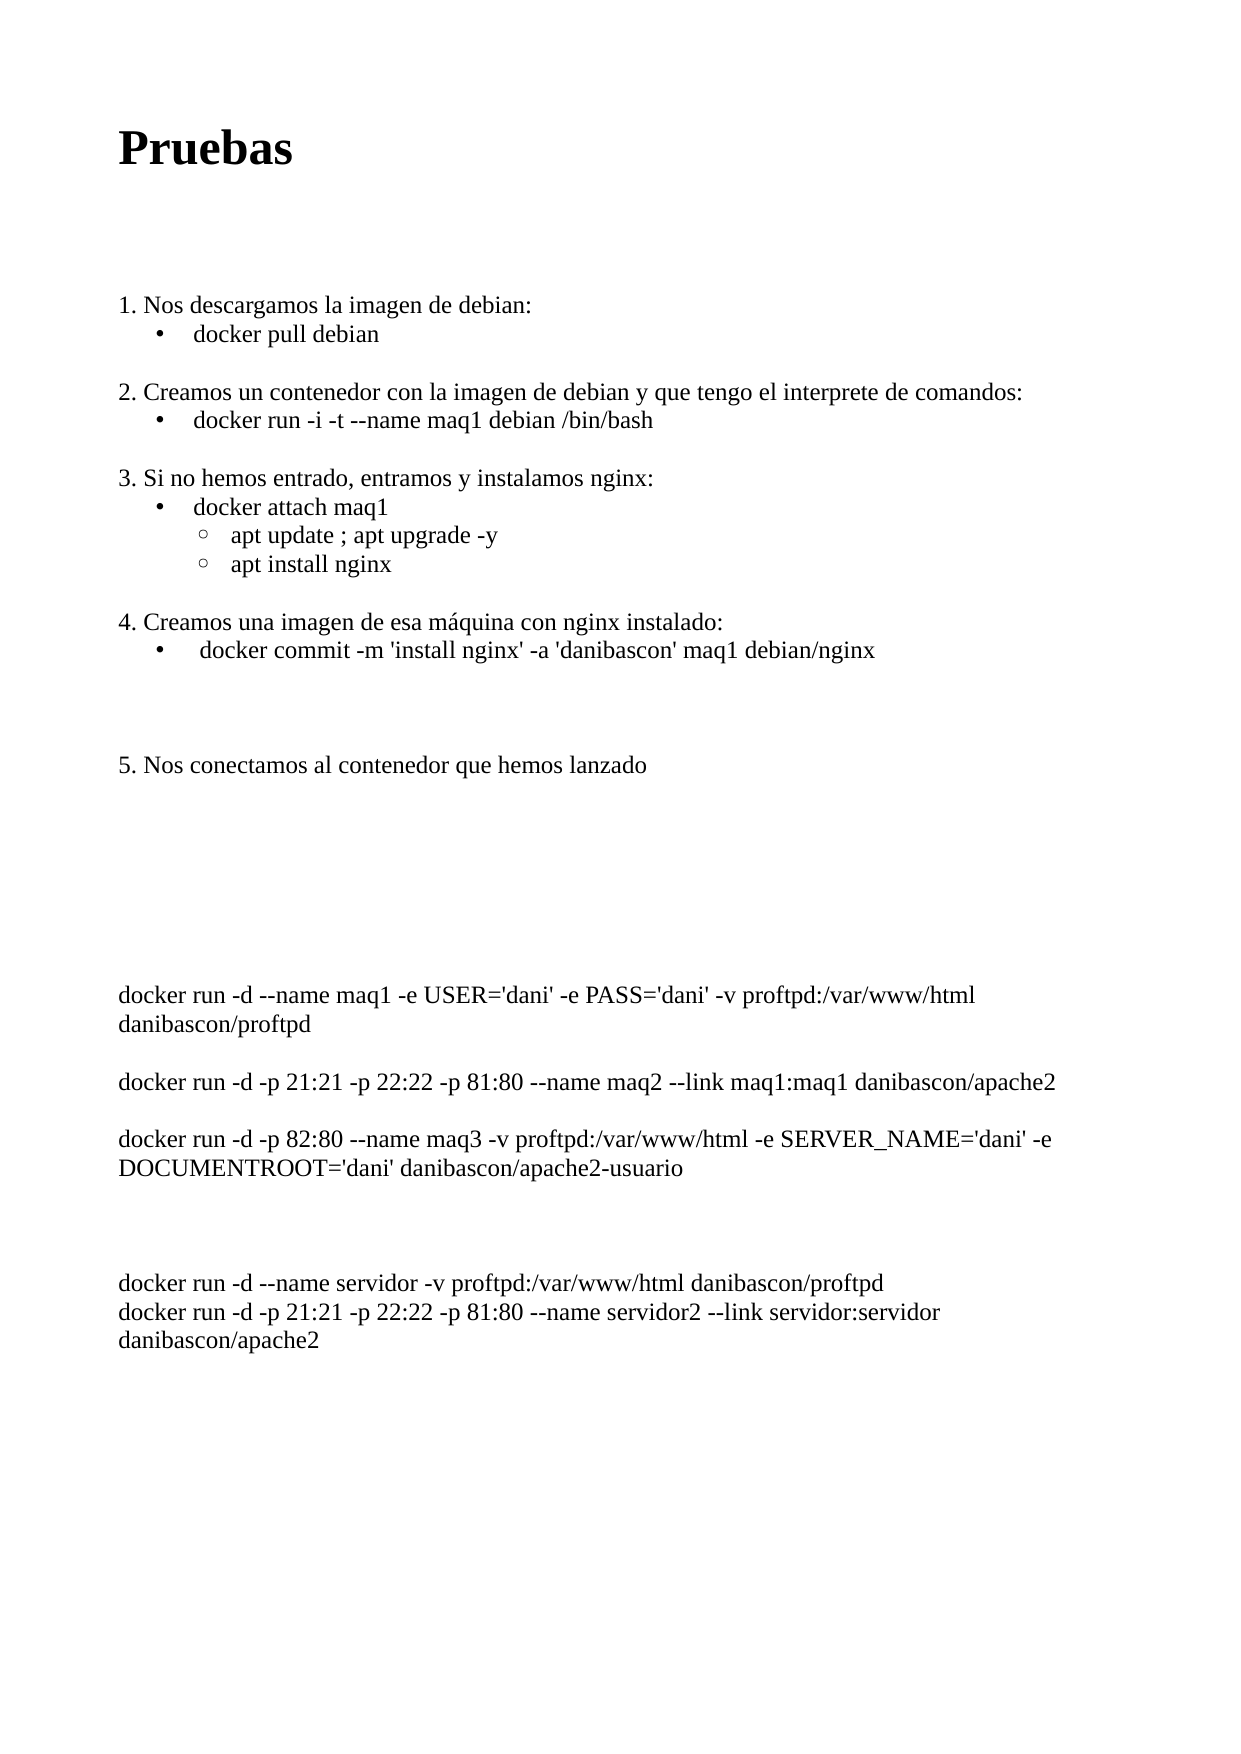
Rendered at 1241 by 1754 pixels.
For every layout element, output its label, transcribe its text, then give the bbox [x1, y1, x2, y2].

text docker run -d -p 82:80 --name maq3 -v proftpd:/var/www/html -e SERVER_NAME='dani' -e DOCUMENTROOT='dani' danibascon/apache2-usuario [118, 1124, 1122, 1182]
text 5. Nos conectamos al contenedor que hemos lanzado [118, 751, 1122, 779]
list docker attach maq1 [156, 492, 1122, 521]
text 3. Si no hemos entrado, entramos y instalamos nginx: [118, 463, 1122, 492]
text Pruebas [118, 118, 1122, 176]
text docker run -d -p 21:21 -p 22:22 -p 81:80 --name servidor2 --link servidor:servidor danibascon/apache2 [118, 1297, 1122, 1354]
text 4. Creamos una imagen de esa máquina con nginx instalado: [118, 607, 1122, 636]
text docker run -d -p 21:21 -p 22:22 -p 81:80 --name maq2 --link maq1:maq1 danibascon/apache2 [118, 1067, 1122, 1096]
list docker pull debian [156, 319, 1122, 348]
list docker run -i -t --name maq1 debian /bin/bash [156, 406, 1122, 434]
list apt install nginx [193, 549, 1122, 578]
text 1. Nos descargamos la imagen de debian: [118, 291, 1122, 319]
list apt update ; apt upgrade -y [193, 521, 1122, 549]
list docker commit -m 'install nginx' -a 'danibascon' maq1 debian/nginx [156, 636, 1122, 664]
text 2. Creamos un contenedor con la imagen de debian y que tengo el interprete de comandos: [118, 377, 1122, 406]
text docker run -d --name maq1 -e USER='dani' -e PASS='dani' -v proftpd:/var/www/html danibascon/proftpd [118, 981, 1122, 1038]
text docker run -d --name servidor -v proftpd:/var/www/html danibascon/proftpd [118, 1268, 1122, 1297]
